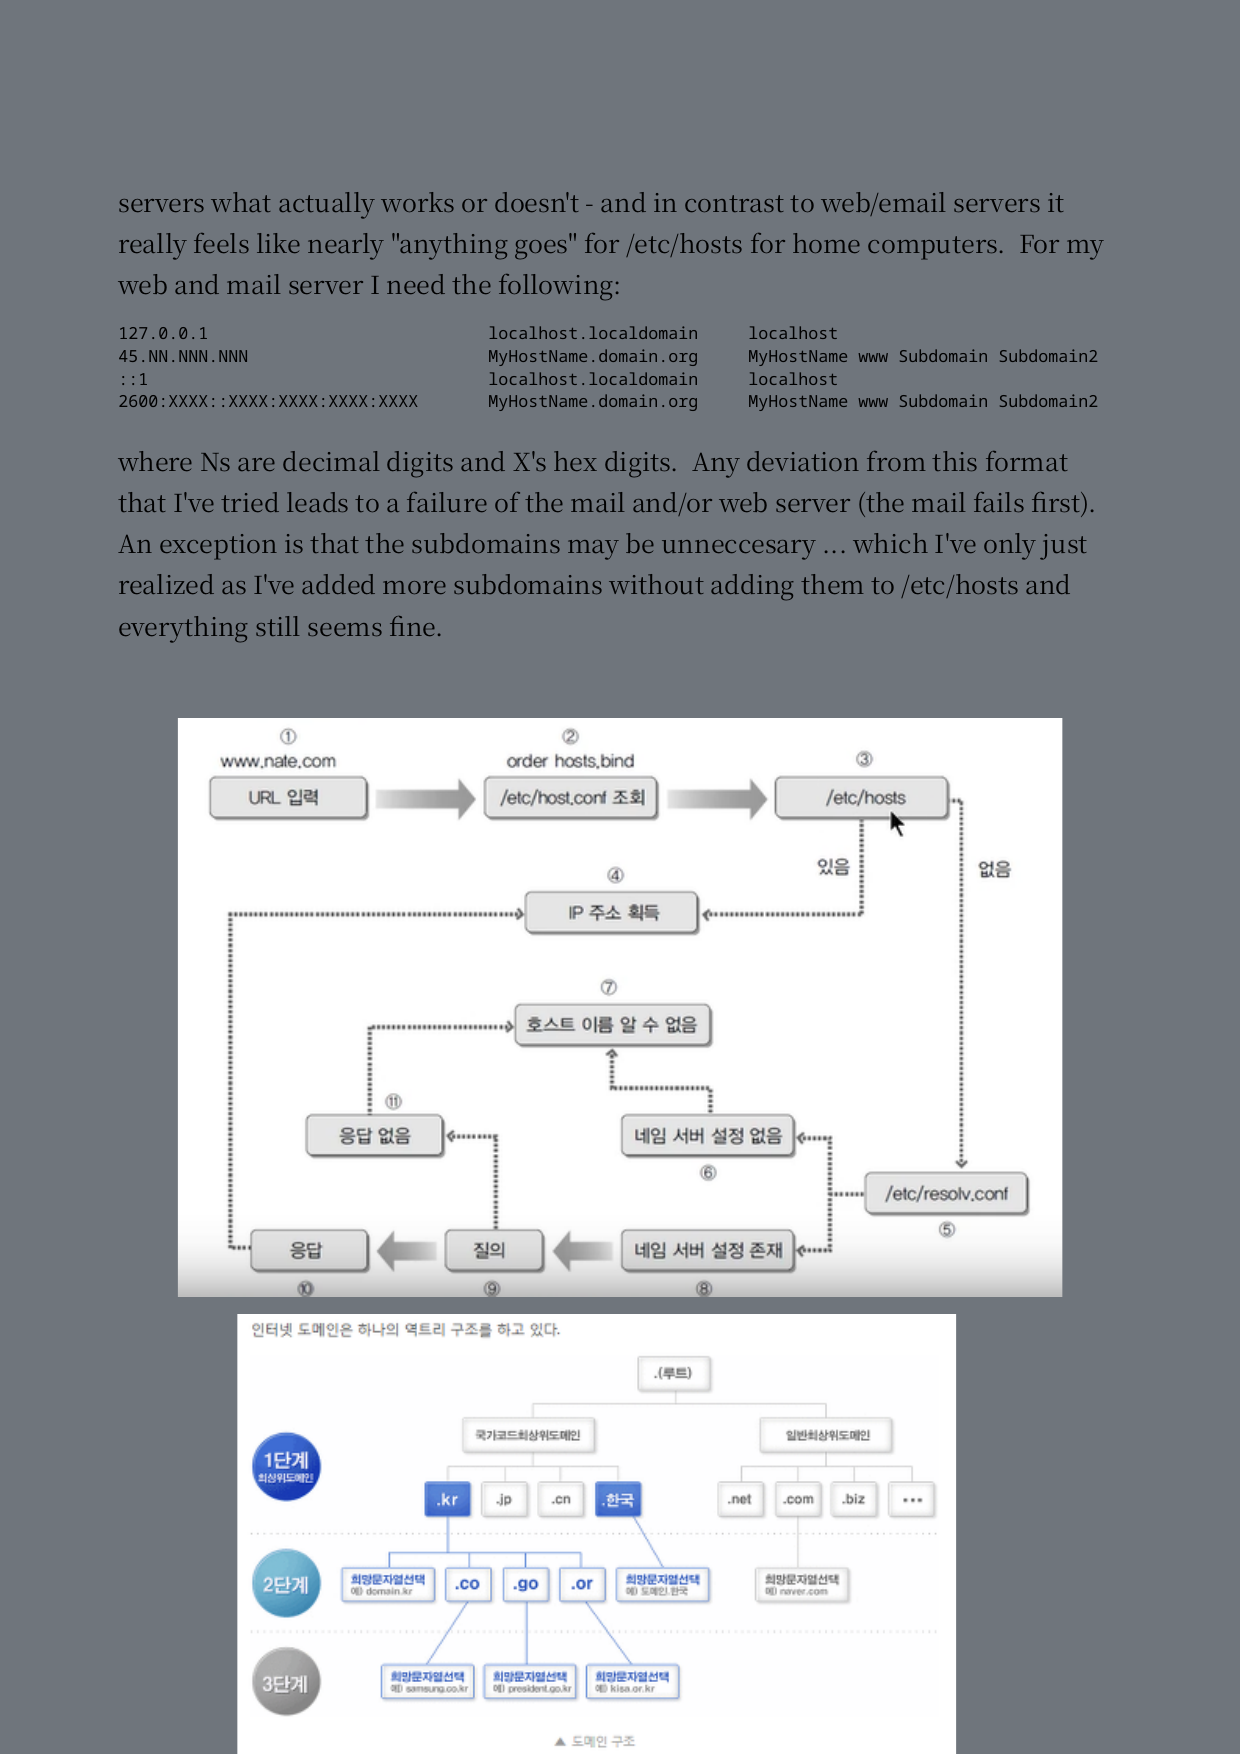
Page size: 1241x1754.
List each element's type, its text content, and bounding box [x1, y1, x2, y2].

text ::1 localhost.localdomain localhost [118, 367, 1122, 390]
text 45.NN.NNN.NNN MyHostName.domain.org MyHostName www Subdomain Subdomain2 [118, 344, 1122, 367]
text servers what actually works or doesn't - and in contrast to web/email servers it really feels like nearly "anything goes" for /etc/hosts for home computers. For my web and mail server I need the following: [118, 183, 1122, 302]
text 2600:XXXX::XXXX:XXXX:XXXX:XXXX MyHostName.domain.org MyHostName www Subdomain Subdomain2 [118, 390, 1122, 413]
text 127.0.0.1 localhost.localdomain localhost [118, 322, 1122, 344]
picture [177, 718, 1063, 1297]
picture [237, 1314, 957, 1754]
text where Ns are decimal digits and X's hex digits. Any deviation from this format that I've tried leads to a failure of the mail and/or web server (the mail fails first). An exception is that the subdomains may be unneccesary ... which I've only just realized as I've added more subdomains without adding them to /etc/hosts and everything still seems fine. [118, 442, 1122, 643]
